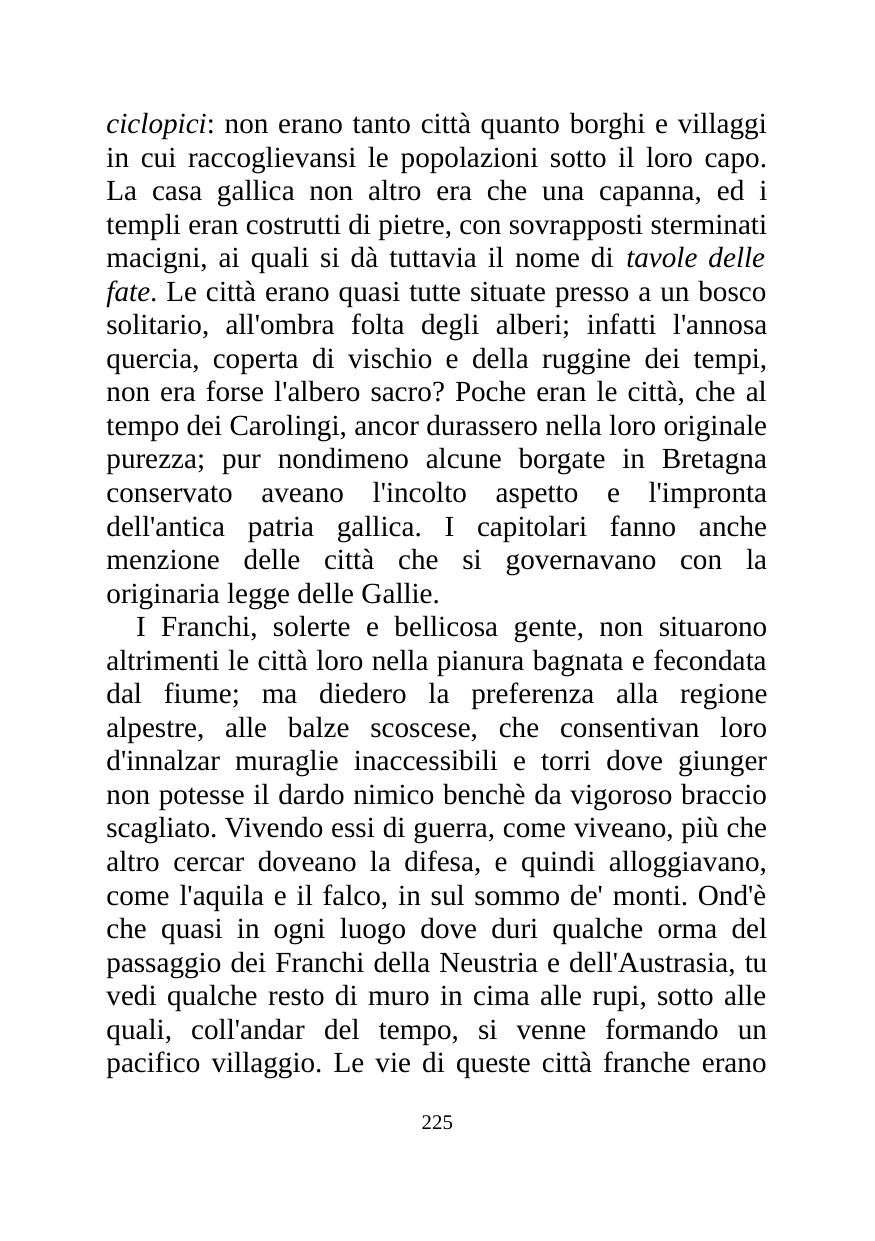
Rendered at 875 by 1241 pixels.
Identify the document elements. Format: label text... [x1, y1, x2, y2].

text ciclopici: non erano tanto città quanto borghi e villaggi in cui raccoglievansi le popolazioni sotto il loro capo. La casa gallica non altro era che una capanna, ed i templi eran costrutti di pietre, con sovrapposti sterminati macigni, ai quali si dà tuttavia il nome di tavole delle fate. Le città erano quasi tutte situate presso a un bosco solitario, all'ombra folta degli alberi; infatti l'annosa quercia, coperta di vischio e della ruggine dei tempi, non era forse l'albero sacro? Poche eran le città, che al tempo dei Carolingi, ancor durassero nella loro originale purezza; pur nondimeno alcune borgate in Bretagna conservato aveano l'incolto aspetto e l'impronta dell'antica patria gallica. I capitolari fanno anche menzione delle città che si governavano con la originaria legge delle Gallie. [106, 106, 768, 609]
text I Franchi, solerte e bellicosa gente, non situarono altrimenti le città loro nella pianura bagnata e fecondata dal fiume; ma diedero la preferenza alla regione alpestre, alle balze scoscese, che consentivan loro d'innalzar muraglie inaccessibili e torri dove giunger non potesse il dardo nimico benchè da vigoroso braccio scagliato. Vivendo essi di guerra, come viveano, più che altro cercar doveano la difesa, e quindi alloggiavano, come l'aquila e il falco, in sul sommo de' monti. Ond'è che quasi in ogni luogo dove duri qualche orma del passaggio dei Franchi della Neustria e dell'Austrasia, tu vedi qualche resto di muro in cima alle rupi, sotto alle quali, coll'andar del tempo, si venne formando un pacifico villaggio. Le vie di queste città franche erano [106, 609, 768, 1079]
